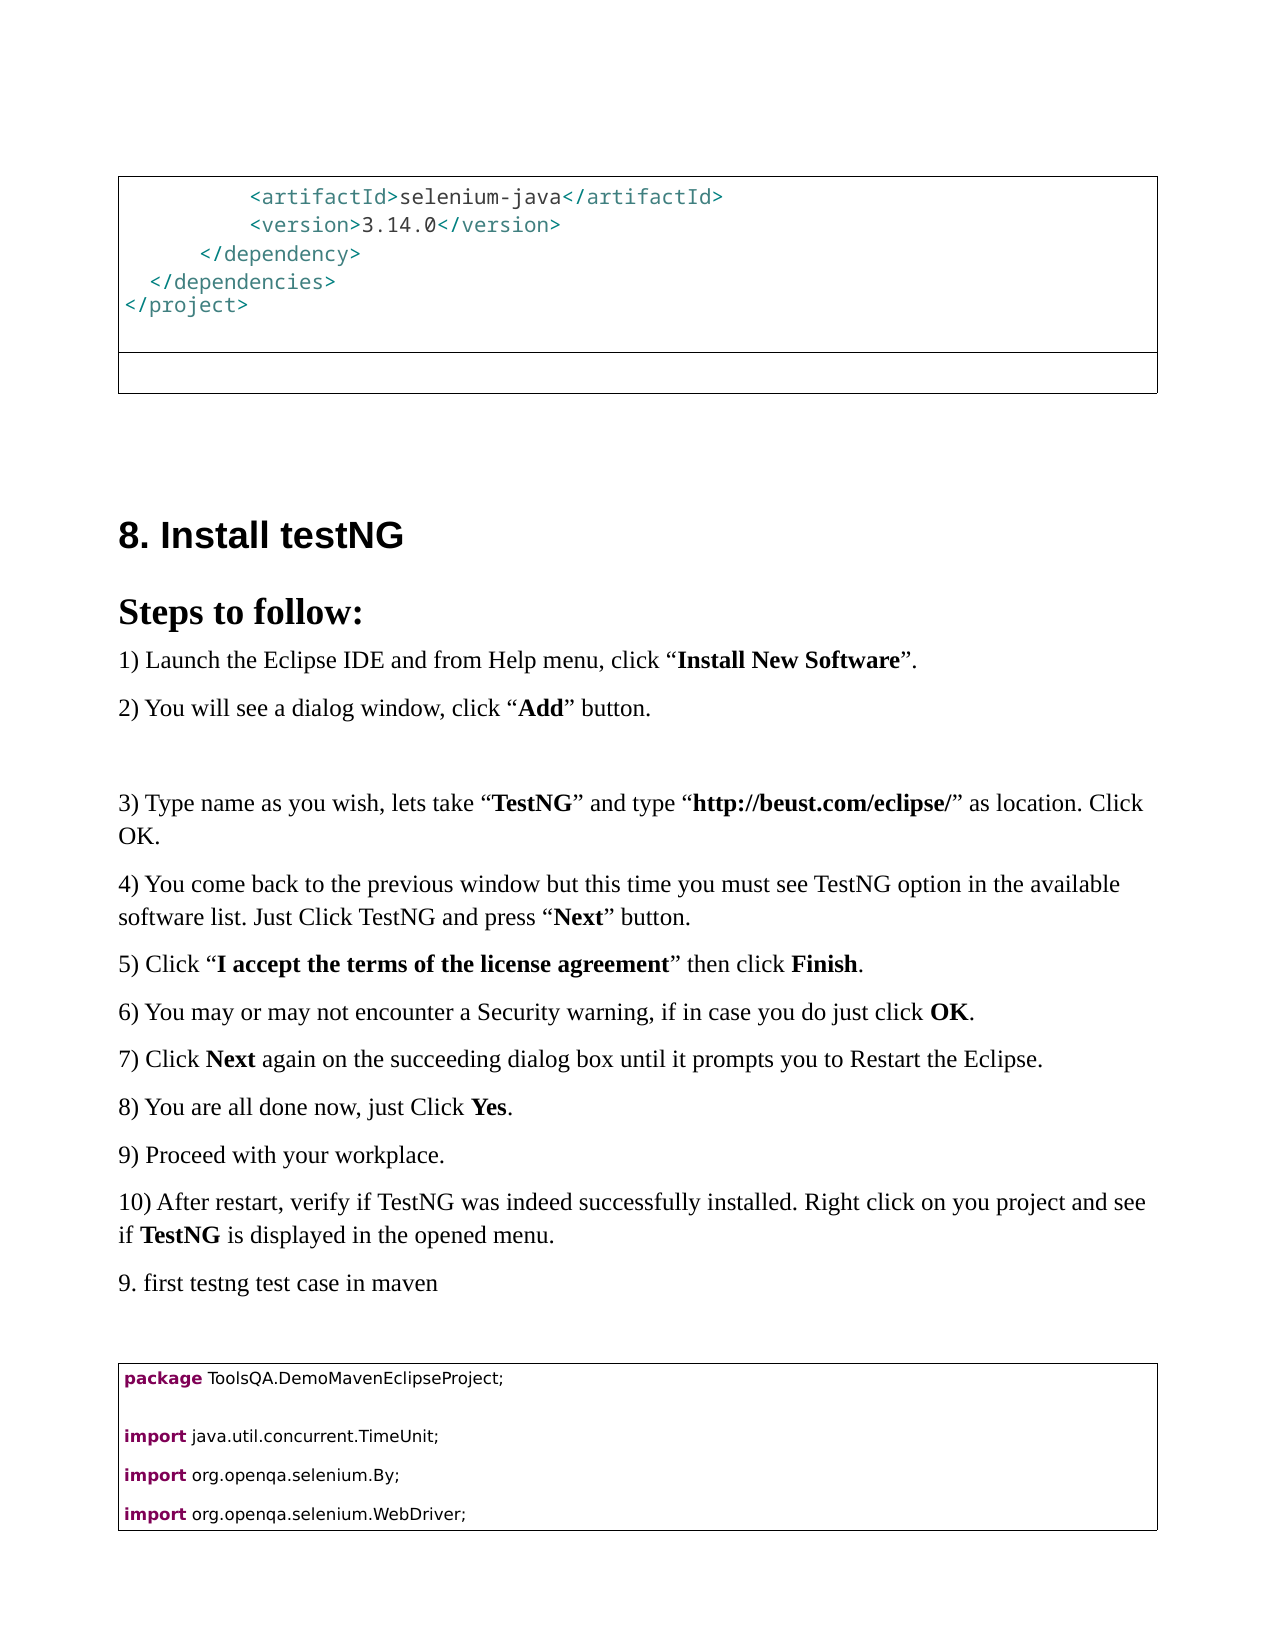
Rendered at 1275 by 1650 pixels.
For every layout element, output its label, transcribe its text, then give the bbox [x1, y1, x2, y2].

text 9. first testng test case in maven [118, 1268, 1157, 1297]
table_header [119, 353, 1157, 392]
text 7) Click Next again on the succeeding dialog box until it prompts you to Restart the Eclipse. [118, 1044, 1157, 1073]
table_cell <artifactId>selenium-java</artifactId> <version>3.14.0</version> </dependency> </dependencies> </project> [119, 177, 1157, 352]
text 10) After restart, verify if TestNG was indeed successfully installed. Right click on you project and see if TestNG is displayed in the opened menu. [118, 1187, 1157, 1249]
text 3) Type name as you wish, lets take “TestNG” and type “http://beust.com/eclipse/” as location. Click OK. [118, 788, 1157, 850]
text 4) You come back to the previous window but this time you must see TestNG option in the available software list. Just Click TestNG and press “Next” button. [118, 869, 1157, 931]
table_header package ToolsQA.DemoMavenEclipseProject; import java.util.concurrent.TimeUnit; import org.openqa.selenium.By; import org.openqa.selenium.WebDriver; [119, 1364, 1157, 1530]
text 2) You will see a dialog window, click “Add” button. [118, 693, 1157, 722]
text 6) You may or may not encounter a Security warning, if in case you do just click OK. [118, 997, 1157, 1026]
subtitle 8. Install testNG [118, 513, 1157, 556]
text 1) Launch the Eclipse IDE and from Help menu, click “Install New Software”. [118, 645, 1157, 674]
text 9) Proceed with your workplace. [118, 1140, 1157, 1168]
subtitle Steps to follow: [118, 590, 1157, 633]
text 8) You are all done now, just Click Yes. [118, 1092, 1157, 1121]
text 5) Click “I accept the terms of the license agreement” then click Finish. [118, 949, 1157, 978]
